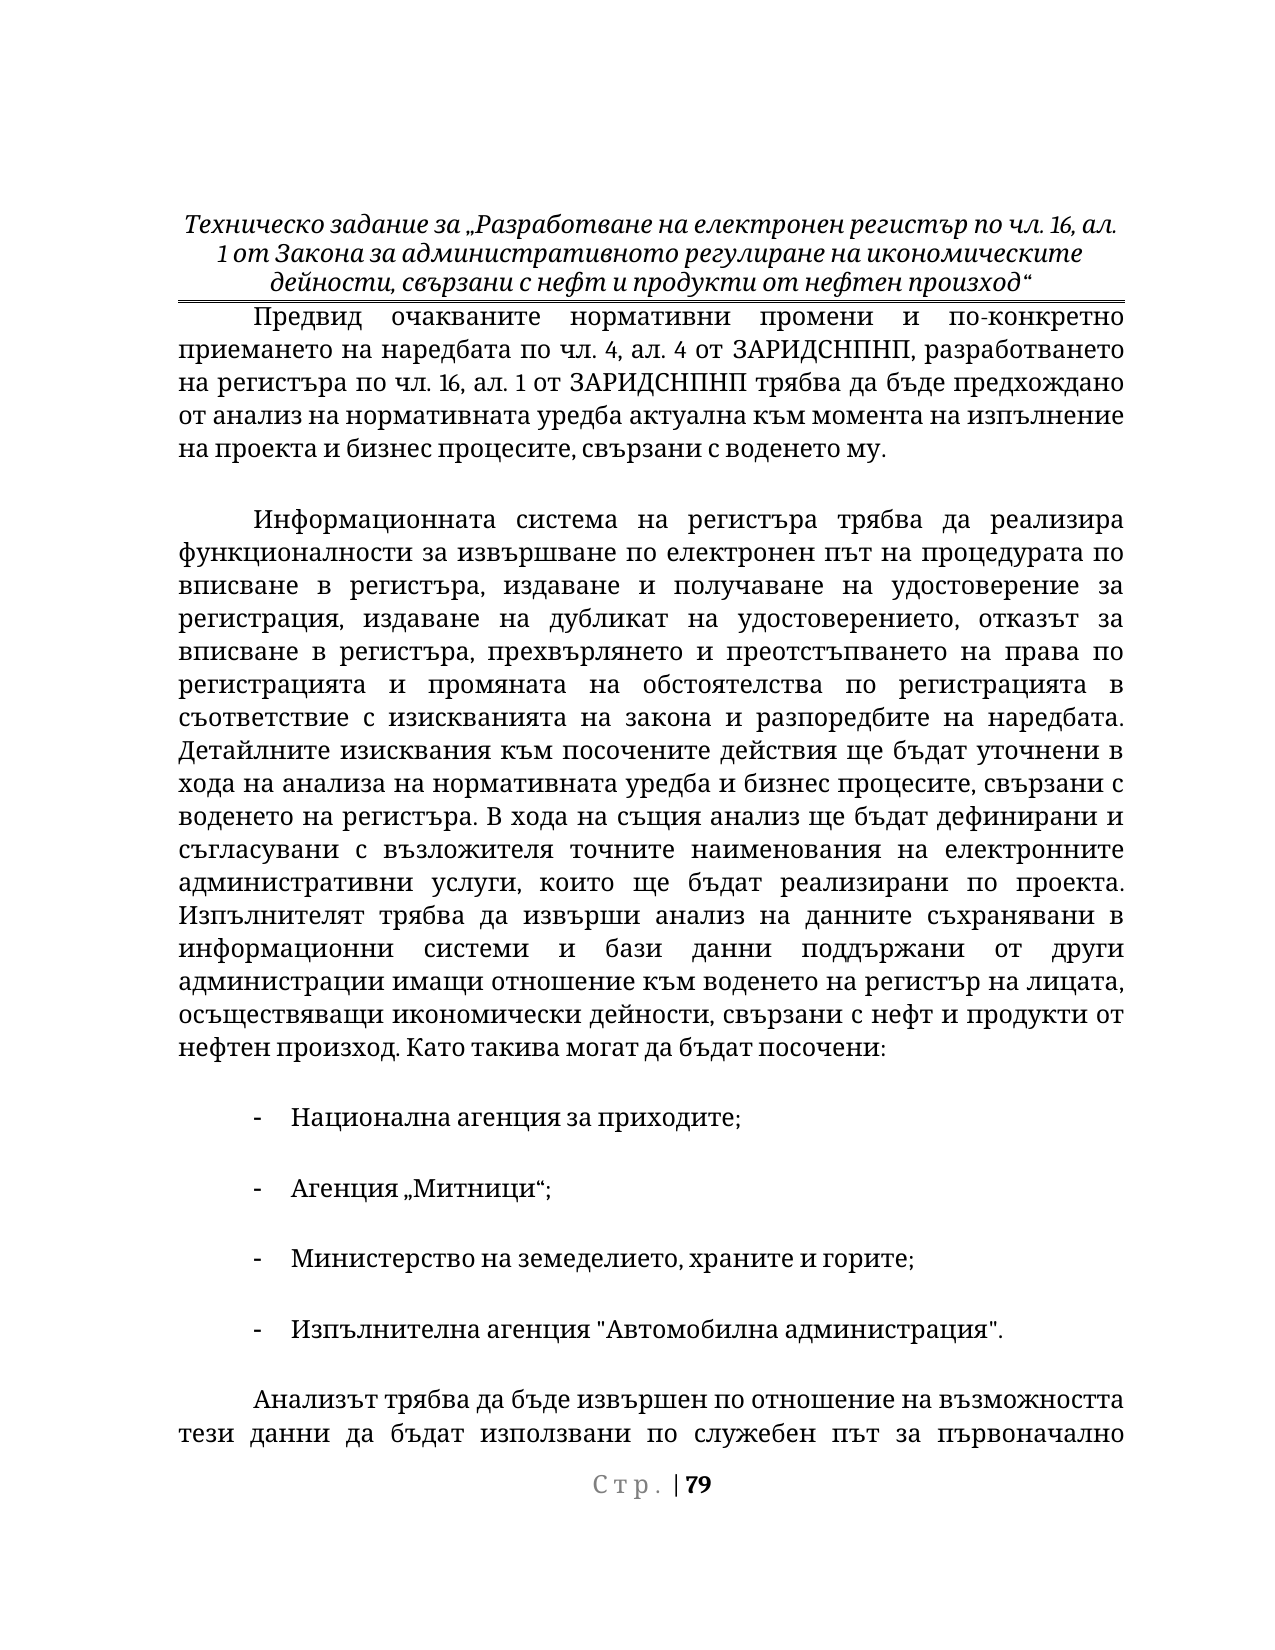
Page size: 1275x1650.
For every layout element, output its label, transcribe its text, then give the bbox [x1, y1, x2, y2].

text Информационната система на регистъра трябва да реализира функционалности за извършване по електронен път на процедурата по вписване в регистъра, издаване и получаване на удостоверение за регистрация, издаване на дубликат на удостоверението, отказът за вписване в регистъра, прехвърлянето и преотстъпването на права по регистрацията и промяната на обстоятелства по регистрацията в съответствие с изискванията на закона и разпоредбите на наредбата. Детайлните изисквания към посочените действия ще бъдат уточнени в хода на анализа на нормативната уредба и бизнес процесите, свързани с воденето на регистъра. В хода на същия анализ ще бъдат дефинирани и съгласувани с възложителя точните наименования на електронните административни услуги, които ще бъдат реализирани по проекта. Изпълнителят трябва да извърши анализ на данните съхранявани в информационни системи и бази данни поддържани от други администрации имащи отношение към воденето на регистър на лицата, осъществяващи икономически дейности, свързани с нефт и продукти от нефтен произход. Като такива могат да бъдат посочени: [178, 506, 1125, 1063]
list Министерство на земеделието, храните и горите; [253, 1245, 1125, 1274]
list Национална агенция за приходите; [253, 1104, 1125, 1133]
text Предвид очакваните нормативни промени и по-конкретно приемането на наредбата по чл. 4, ал. 4 от ЗАРИДСНПНП, разработването на регистъра по чл. 16, ал. 1 от ЗАРИДСНПНП трябва да бъде предхождано от анализ на нормативната уредба актуална към момента на изпълнение на проекта и бизнес процесите, свързани с воденето му. [178, 303, 1125, 464]
text Анализът трябва да бъде извършен по отношение на възможността тези данни да бъдат използвани по служебен път за първоначално [178, 1386, 1125, 1448]
list Изпълнителна агенция "Автомобилна администрация". [253, 1316, 1125, 1345]
list Агенция „Митници“; [253, 1175, 1125, 1204]
